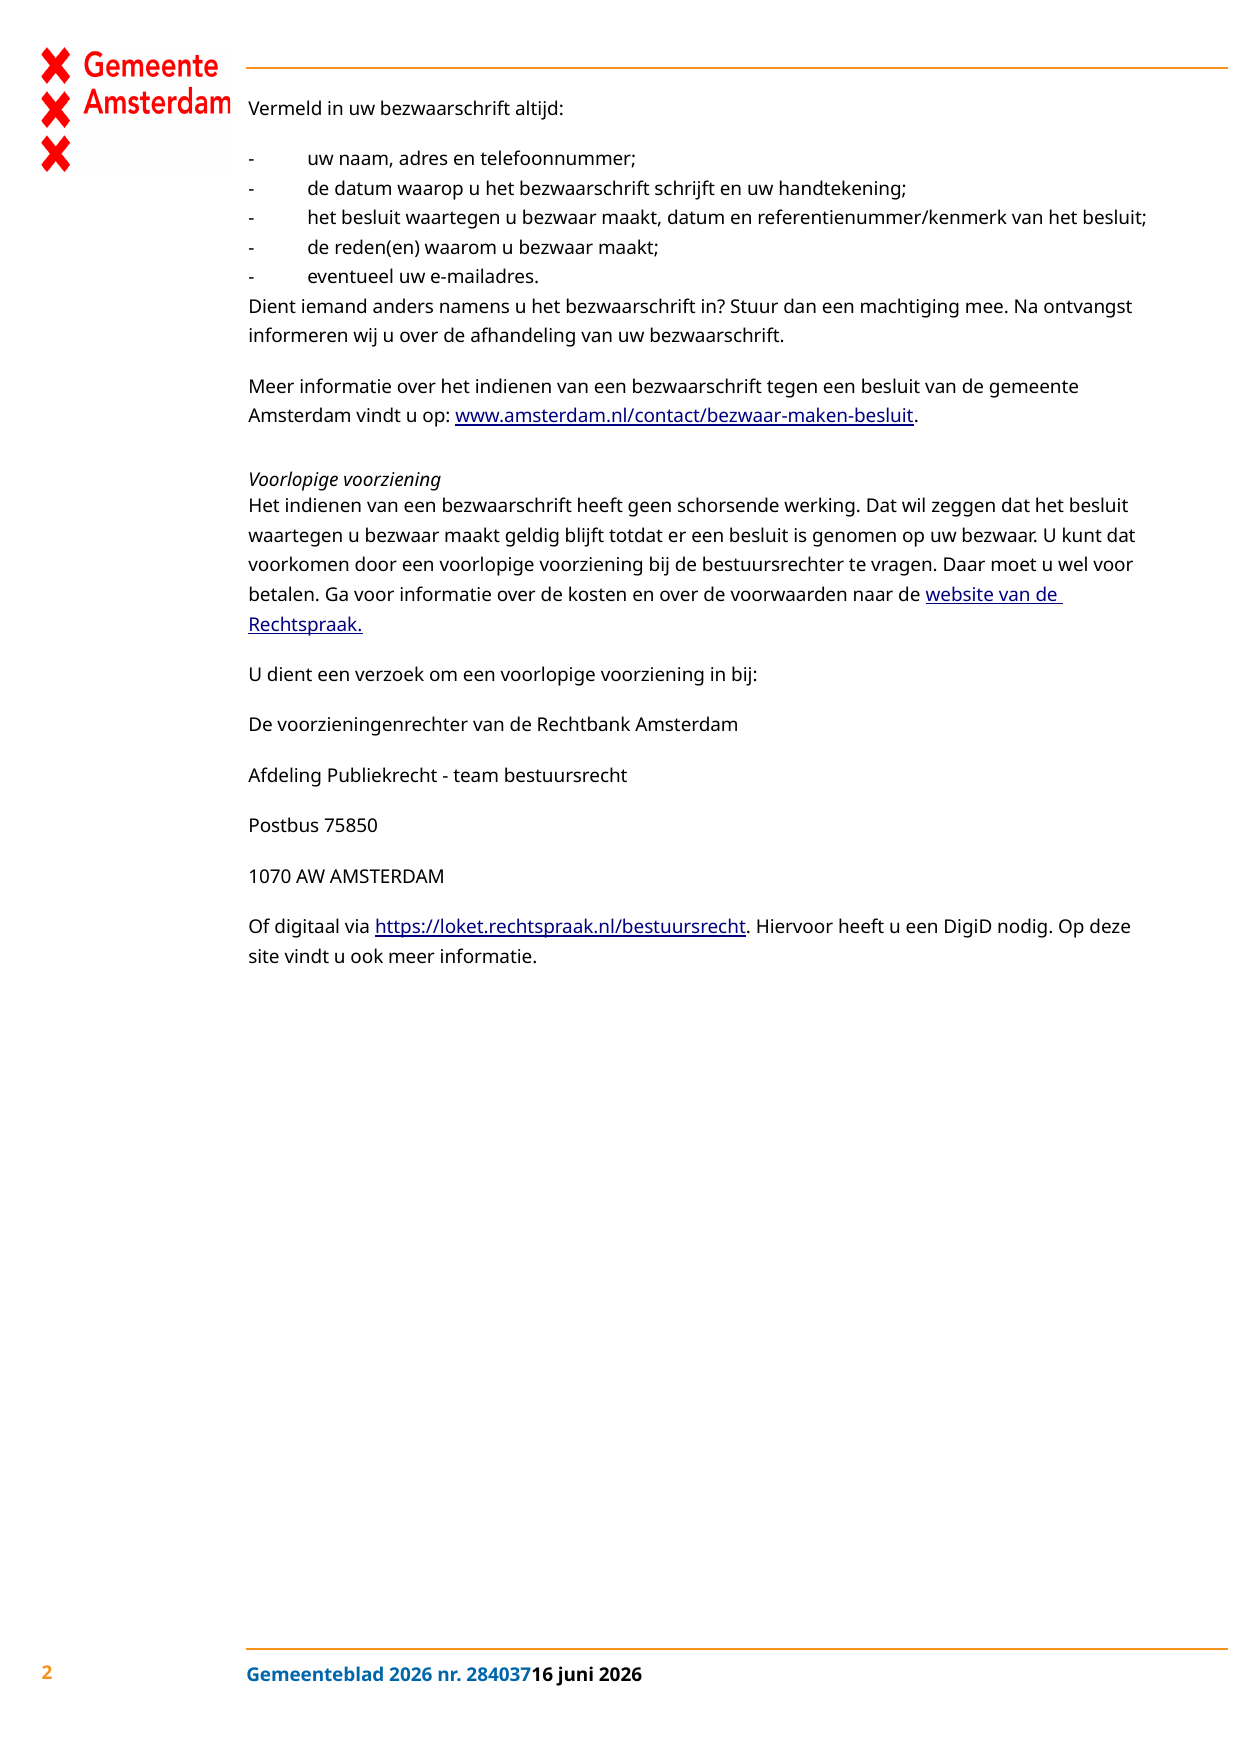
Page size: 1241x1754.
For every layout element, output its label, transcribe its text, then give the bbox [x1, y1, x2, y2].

text 1070 AW AMSTERDAM [248, 863, 1152, 888]
list het besluit waartegen u bezwaar maakt, datum en referentienummer/kenmerk van het besluit; [248, 204, 1152, 230]
text De voorzieningenrechter van de Rechtbank Amsterdam [248, 712, 1152, 737]
text Postbus 75850 [248, 812, 1152, 838]
picture [41, 47, 231, 172]
list eventueel uw e-mailadres. [248, 263, 1152, 289]
text Het indienen van een bezwaarschrift heeft geen schorsende werking. Dat wil zeggen dat het besluit waartegen u bezwaar maakt geldig blijft totdat er een besluit is genomen op uw bezwaar. U kunt dat voorkomen door een voorlopige voorziening bij de bestuursrechter te vragen. Daar moet u wel voor betalen. Ga voor informatie over de kosten en over de voorwaarden naar de website van de Rechtspraak. [248, 492, 1152, 636]
text Voorlopige voorziening [248, 467, 1152, 492]
list uw naam, adres en telefoonnummer; [248, 145, 1152, 171]
text U dient een verzoek om een voorlopige voorziening in bij: [248, 661, 1152, 687]
text Dient iemand anders namens u het bezwaarschrift in? Stuur dan een machtiging mee. Na ontvangst informeren wij u over de afhandeling van uw bezwaarschrift. [248, 293, 1152, 348]
text Of digitaal via https://loket.rechtspraak.nl/bestuursrecht. Hiervoor heeft u een DigiD nodig. Op deze site vindt u ook meer informatie. [248, 913, 1152, 968]
text Afdeling Publiekrecht - team bestuursrecht [248, 762, 1152, 788]
list de datum waarop u het bezwaarschrift schrijft en uw handtekening; [248, 175, 1152, 201]
list de reden(en) waarom u bezwaar maakt; [248, 234, 1152, 260]
text Vermeld in uw bezwaarschrift altijd: [248, 95, 1152, 121]
text Meer informatie over het indienen van een bezwaarschrift tegen een besluit van de gemeente Amsterdam vindt u op: www.amsterdam.nl/contact/bezwaar-maken-besluit. [248, 373, 1152, 428]
